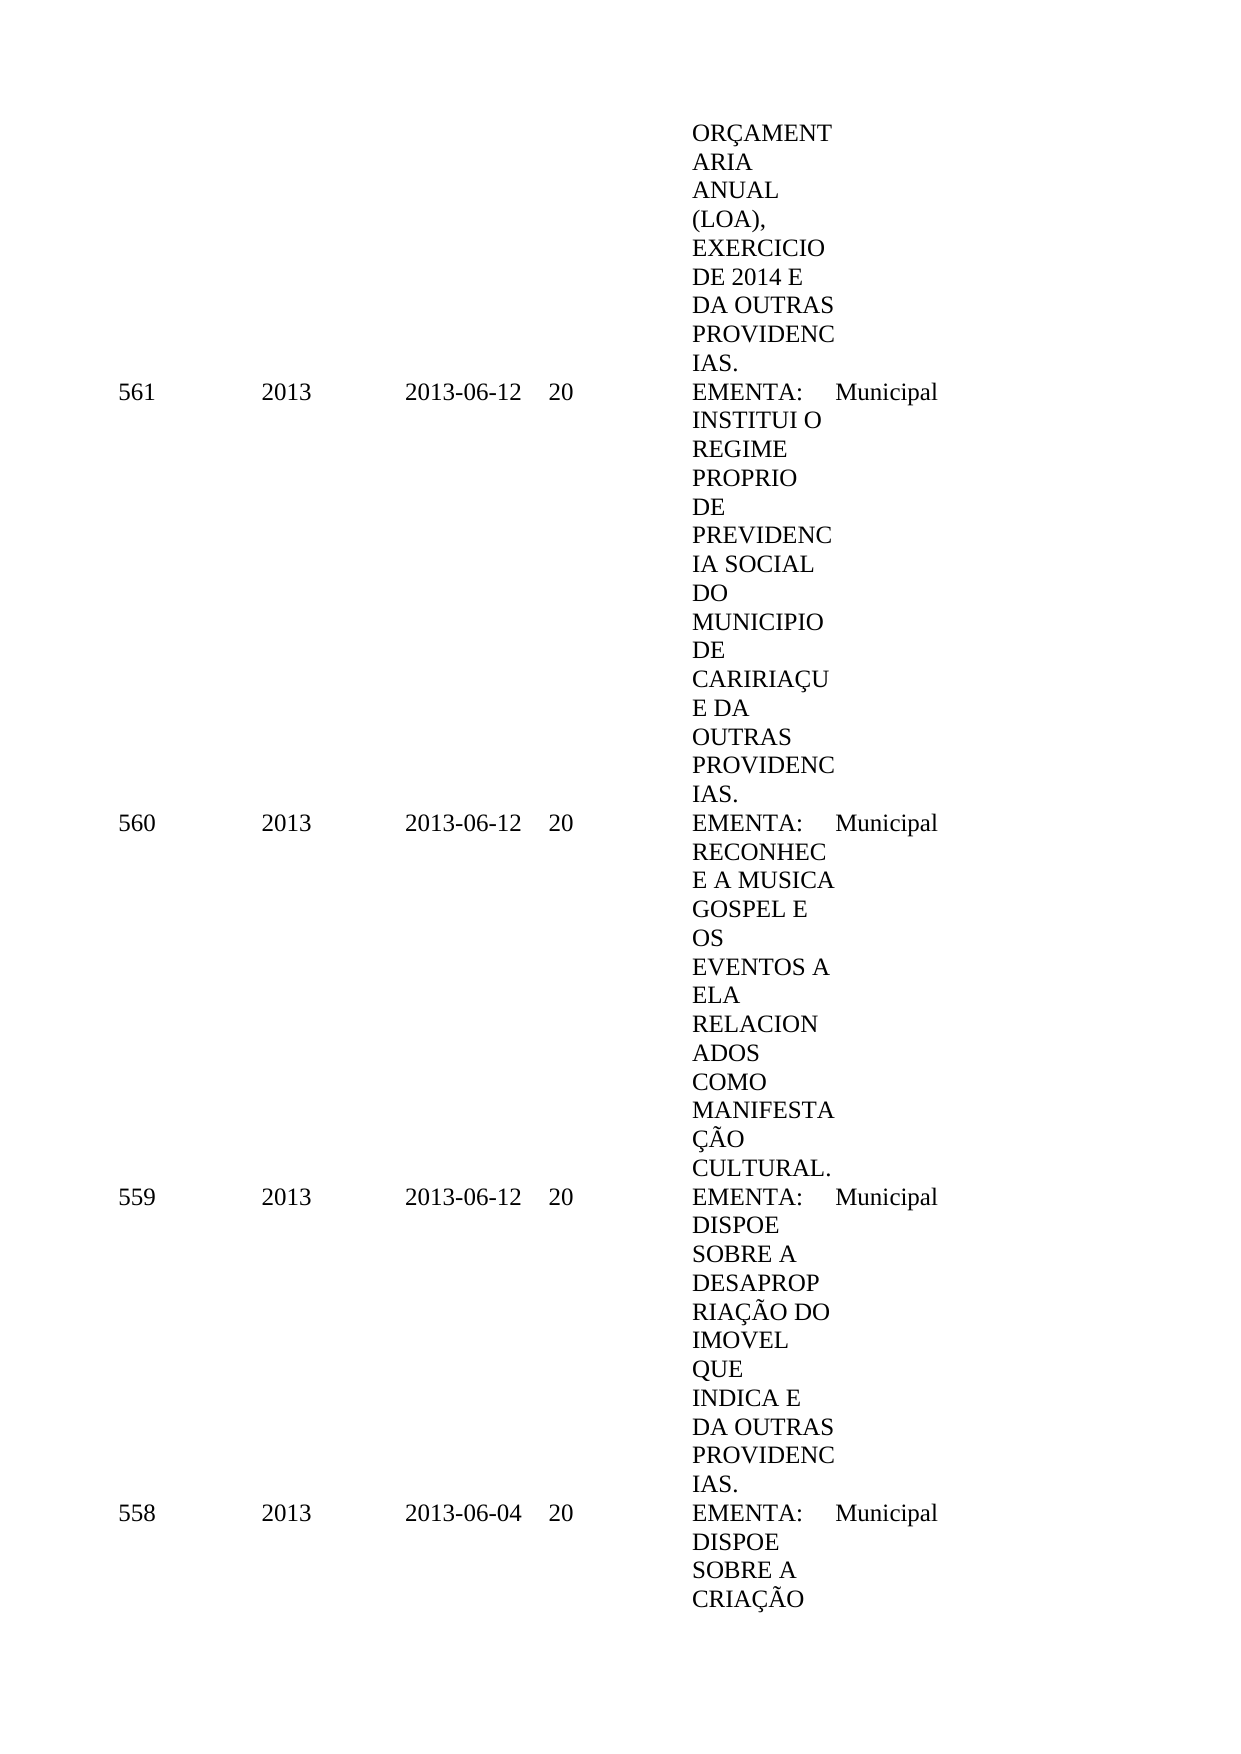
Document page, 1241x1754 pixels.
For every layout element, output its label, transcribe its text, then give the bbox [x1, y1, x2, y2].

table_cell [979, 1182, 1122, 1498]
table_cell [118, 118, 261, 377]
table_cell 20 [548, 1498, 692, 1613]
table_cell EMENTA: DISPOE SOBRE A DESAPROPRIAÇÃO DO IMOVEL QUE INDICA E DA OUTRAS PROVIDENCIAS. [692, 1182, 835, 1498]
table_cell [405, 118, 548, 377]
table_cell ORÇAMENTARIA ANUAL (LOA), EXERCICIO DE 2014 E DA OUTRAS PROVIDENCIAS. [692, 118, 835, 377]
table_cell Municipal [835, 808, 979, 1182]
table_cell [835, 118, 979, 377]
table_cell EMENTA: RECONHECE A MUSICA GOSPEL E OS EVENTOS A ELA RELACIONADOS COMO MANIFESTAÇÃO CULTURAL. [692, 808, 835, 1182]
table_cell 558 [118, 1498, 261, 1613]
table_cell 2013-06-12 [405, 1182, 548, 1498]
table_cell 2013-06-12 [405, 377, 548, 808]
table_cell 561 [118, 377, 261, 808]
table_cell 2013 [261, 808, 405, 1182]
table_cell EMENTA: DISPOE SOBRE A CRIAÇÃO [692, 1498, 835, 1613]
table_cell 2013 [261, 1182, 405, 1498]
table_cell 20 [548, 808, 692, 1182]
table_cell Municipal [835, 1498, 979, 1613]
table_cell [979, 808, 1122, 1182]
table_cell [979, 118, 1122, 377]
table_cell Municipal [835, 377, 979, 808]
table_cell 2013 [261, 1498, 405, 1613]
table_cell 2013-06-12 [405, 808, 548, 1182]
table_cell 2013 [261, 377, 405, 808]
table_cell Municipal [835, 1182, 979, 1498]
table_cell [261, 118, 405, 377]
table_cell [979, 377, 1122, 808]
table_cell 20 [548, 1182, 692, 1498]
table_cell [979, 1498, 1122, 1613]
table_cell 559 [118, 1182, 261, 1498]
table_cell EMENTA: INSTITUI O REGIME PROPRIO DE PREVIDENCIA SOCIAL DO MUNICIPIO DE CARIRIAÇU E DA OUTRAS PROVIDENCIAS. [692, 377, 835, 808]
table_cell 20 [548, 377, 692, 808]
table_cell [548, 118, 692, 377]
table_cell 560 [118, 808, 261, 1182]
table_cell 2013-06-04 [405, 1498, 548, 1613]
